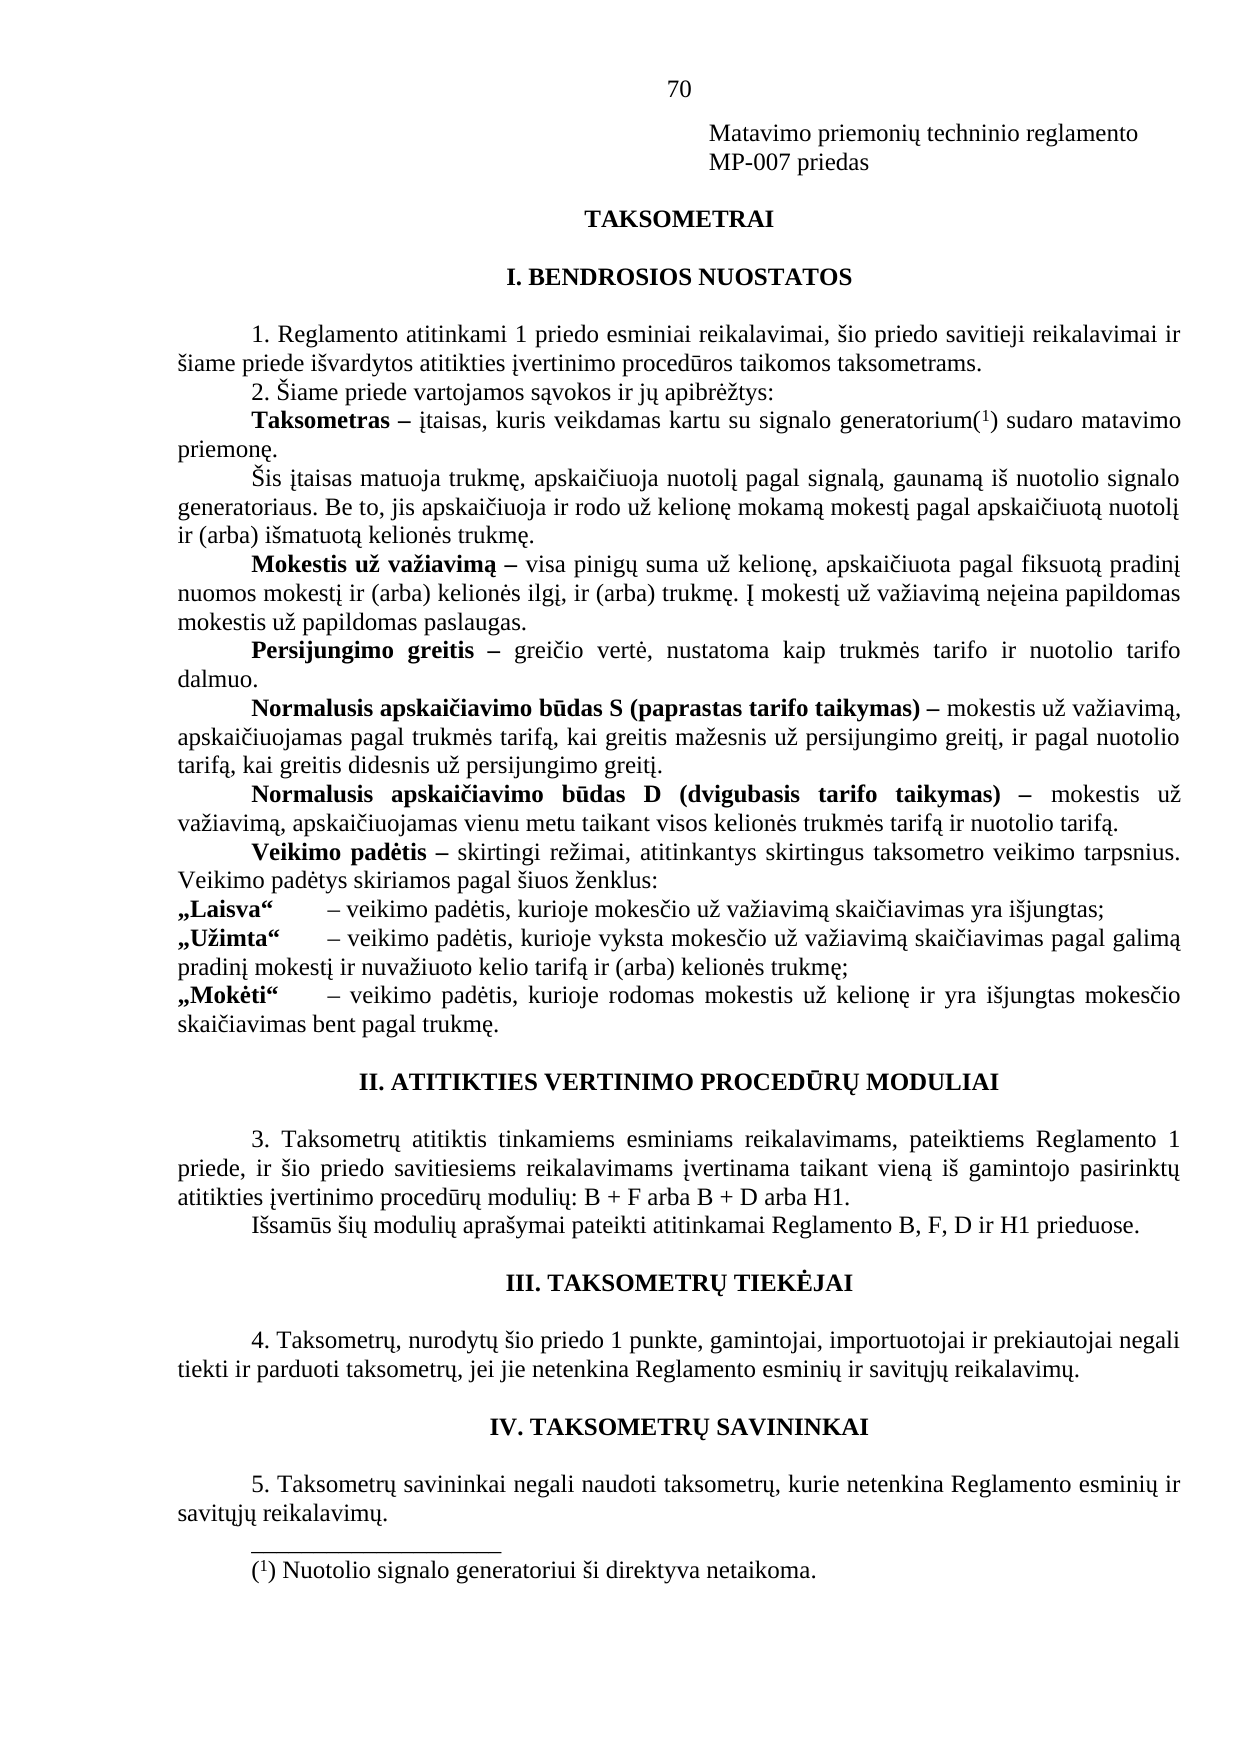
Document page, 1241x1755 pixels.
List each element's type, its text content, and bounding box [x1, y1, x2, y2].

text Veikimo padėtis – skirtingi režimai, atitinkantys skirtingus taksometro veikimo tarpsnius. Veikimo padėtys skiriamos pagal šiuos ženklus: [177, 837, 1181, 894]
text Mokestis už važiavimą – visa pinigų suma už kelionę, apskaičiuota pagal fiksuotą pradinį nuomos mokestį ir (arba) kelionės ilgį, ir (arba) trukmę. Į mokestį už važiavimą neįeina papildomas mokestis už papildomas paslaugas. [177, 549, 1181, 636]
text Išsamūs šių modulių aprašymai pateikti atitinkamai Reglamento B, F, D ir H1 prieduose. [177, 1211, 1181, 1239]
text Persijungimo greitis – greičio vertė, nustatoma kaip trukmės tarifo ir nuotolio tarifo dalmuo. [177, 636, 1181, 693]
text 5. Taksometrų savininkai negali naudoti taksometrų, kurie netenkina Reglamento esminių ir savitųjų reikalavimų. [177, 1469, 1181, 1527]
text IV. TAKSOMETRŲ SAVININKAI [177, 1412, 1181, 1441]
text TAKSOMETRAI [177, 204, 1181, 233]
text 1. Reglamento atitinkami 1 priedo esminiai reikalavimai, šio priedo savitieji reikalavimai ir šiame priede išvardytos atitikties įvertinimo procedūros taikomos taksometrams. [177, 319, 1181, 377]
text „Užimta“ – veikimo padėtis, kurioje vyksta mokesčio už važiavimą skaičiavimas pagal galimą pradinį mokestį ir nuvažiuoto kelio tarifą ir (arba) kelionės trukmę; [177, 923, 1181, 981]
text „Laisva“ – veikimo padėtis, kurioje mokesčio už važiavimą skaičiavimas yra išjungtas; [177, 894, 1181, 923]
text 2. Šiame priede vartojamos sąvokos ir jų apibrėžtys: [177, 377, 1181, 406]
text ____________________ [177, 1527, 1181, 1556]
text Normalusis apskaičiavimo būdas D (dvigubasis tarifo taikymas) – mokestis už važiavimą, apskaičiuojamas vienu metu taikant visos kelionės trukmės tarifą ir nuotolio tarifą. [177, 779, 1181, 837]
text „Mokėti“ – veikimo padėtis, kurioje rodomas mokestis už kelionę ir yra išjungtas mokesčio skaičiavimas bent pagal trukmę. [177, 981, 1181, 1038]
text 4. Taksometrų, nurodytų šio priedo 1 punkte, gamintojai, importuotojai ir prekiautojai negali tiekti ir parduoti taksometrų, jei jie netenkina Reglamento esminių ir savitųjų reikalavimų. [177, 1326, 1181, 1383]
text III. TAKSOMETRŲ TIEKĖJAI [177, 1268, 1181, 1297]
text Šis įtaisas matuoja trukmę, apskaičiuoja nuotolį pagal signalą, gaunamą iš nuotolio signalo generatoriaus. Be to, jis apskaičiuoja ir rodo už kelionę mokamą mokestį pagal apskaičiuotą nuotolį ir (arba) išmatuotą kelionės trukmę. [177, 463, 1181, 549]
text MP-007 priedas [177, 147, 1181, 176]
text Matavimo priemonių techninio reglamento [709, 118, 1181, 147]
text II. ATITIKTIES VERTINIMO PROCEDŪRŲ MODULIAI [177, 1067, 1181, 1096]
text Taksometras – įtaisas, kuris veikdamas kartu su signalo generatorium(1) sudaro matavimo priemonę. [177, 406, 1181, 463]
text (1) Nuotolio signalo generatoriui ši direktyva netaikoma. [177, 1556, 1181, 1584]
text Normalusis apskaičiavimo būdas S (paprastas tarifo taikymas) – mokestis už važiavimą, apskaičiuojamas pagal trukmės tarifą, kai greitis mažesnis už persijungimo greitį, ir pagal nuotolio tarifą, kai greitis didesnis už persijungimo greitį. [177, 693, 1181, 779]
text 3. Taksometrų atitiktis tinkamiems esminiams reikalavimams, pateiktiems Reglamento 1 priede, ir šio priedo savitiesiems reikalavimams įvertinama taikant vieną iš gamintojo pasirinktų atitikties įvertinimo procedūrų modulių: B + F arba B + D arba H1. [177, 1124, 1181, 1211]
text I. BENDROSIOS NUOSTATOS [177, 262, 1181, 291]
